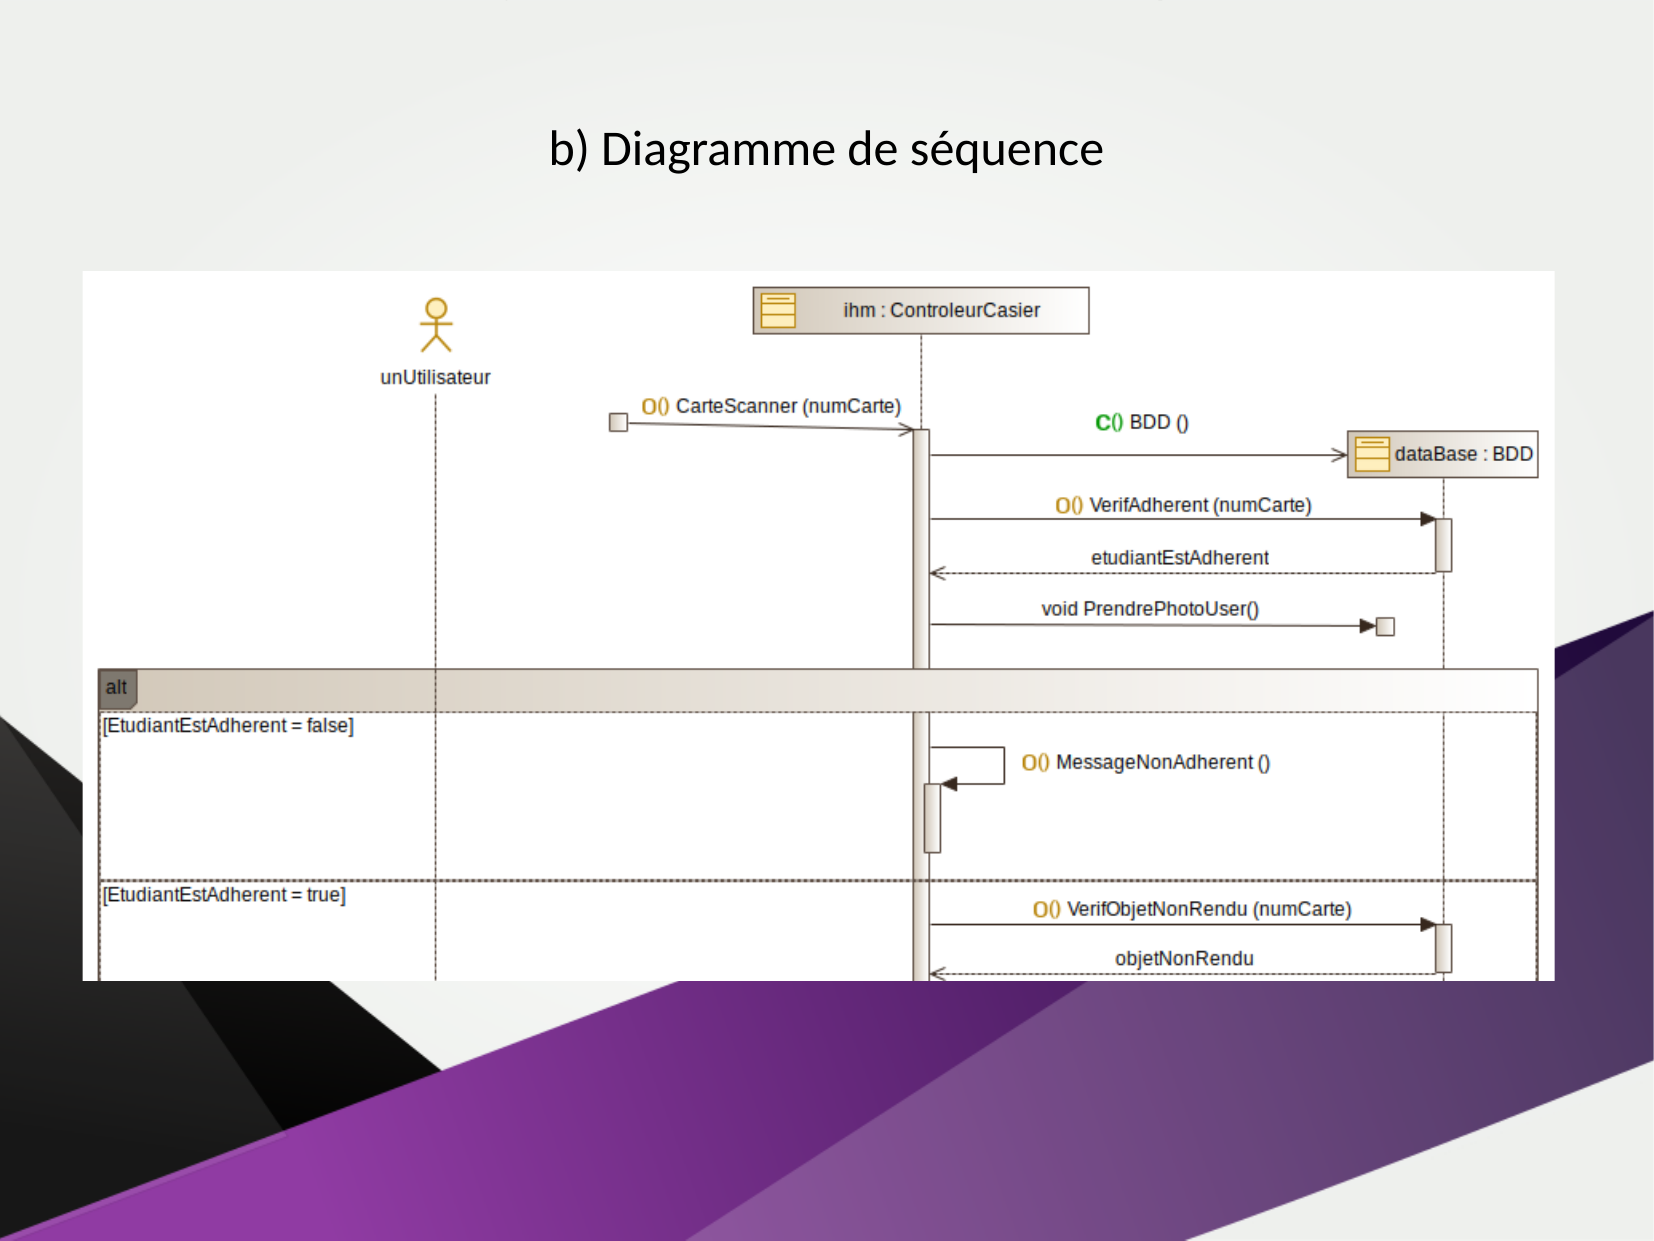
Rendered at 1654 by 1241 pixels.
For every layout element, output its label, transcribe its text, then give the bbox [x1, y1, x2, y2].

picture [0, 0, 1654, 1241]
title b) Diagramme de séquence [82, 49, 1571, 257]
